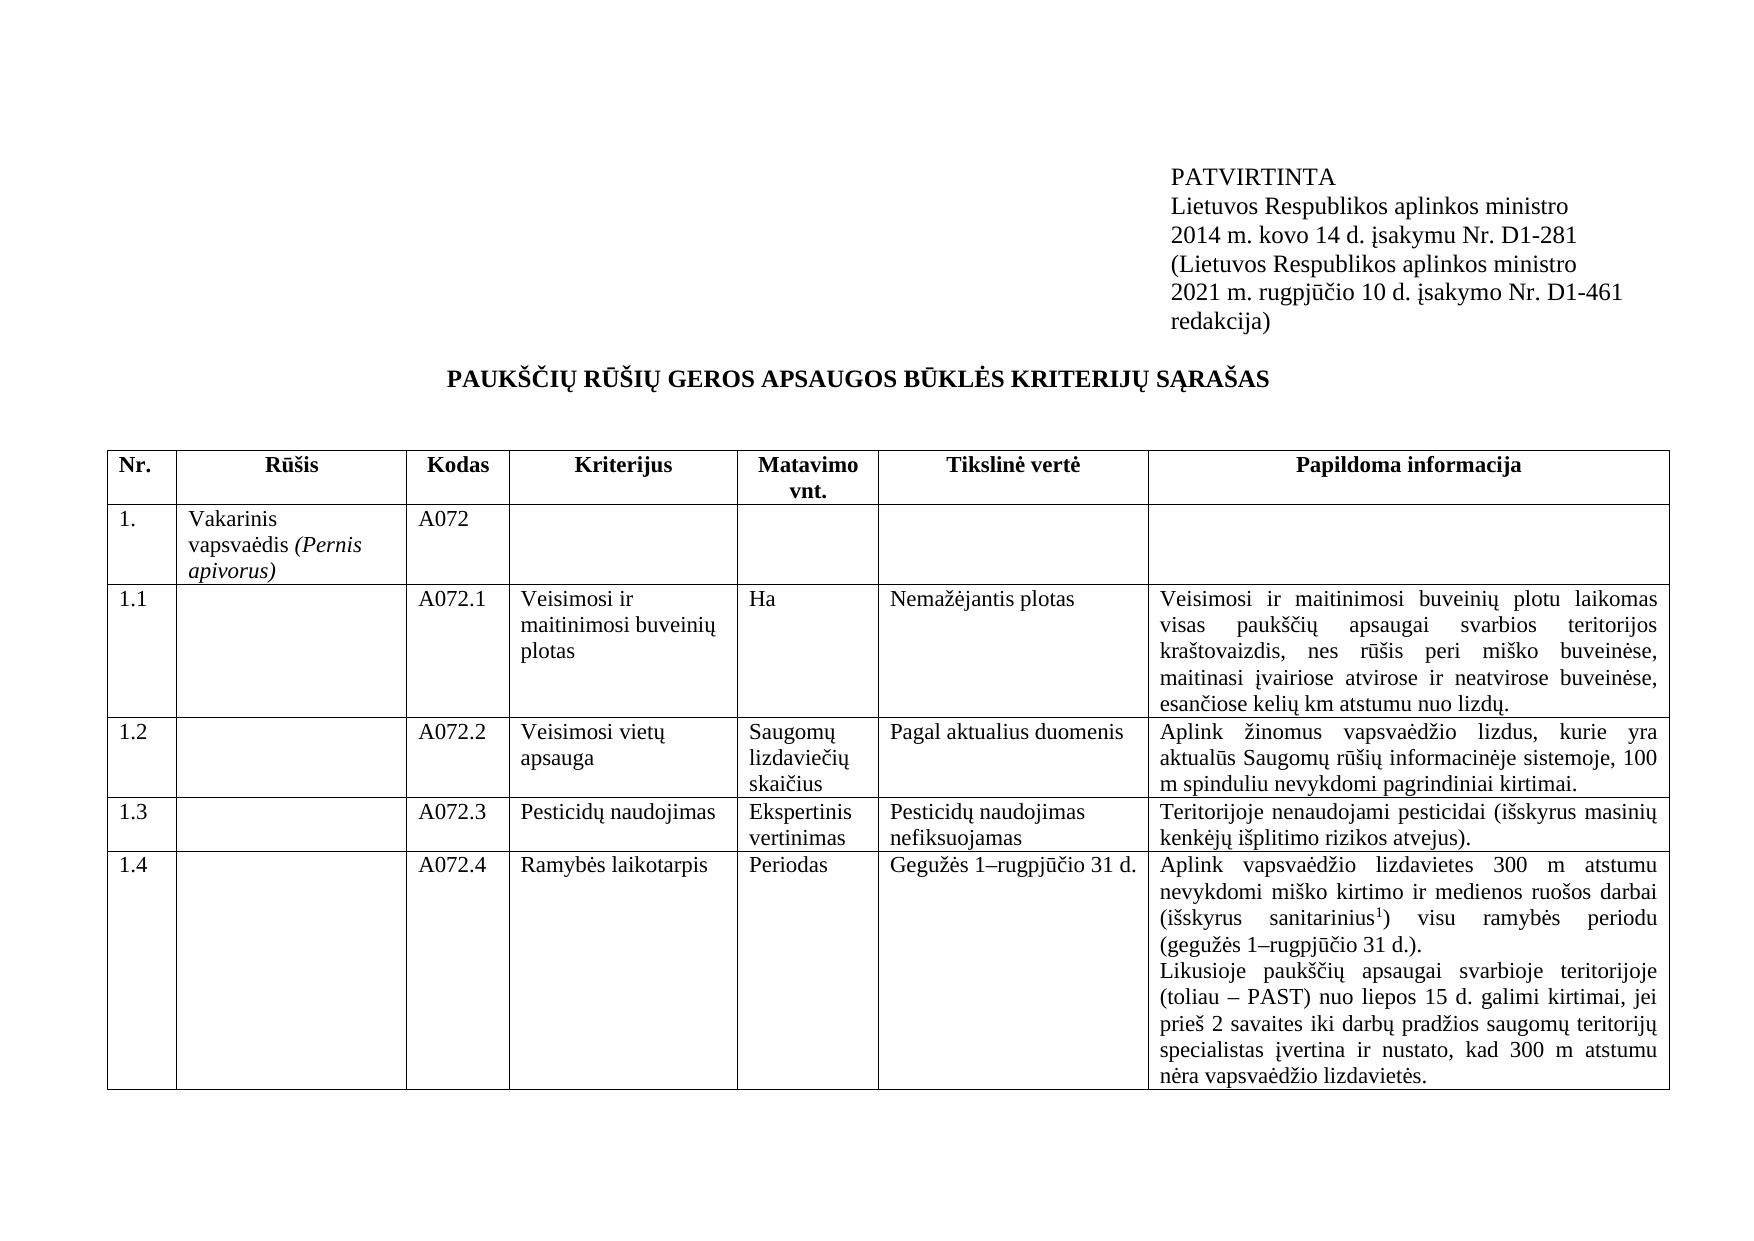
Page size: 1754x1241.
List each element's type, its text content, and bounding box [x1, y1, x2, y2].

table_cell [177, 585, 406, 717]
text Lietuvos Respublikos aplinkos ministro [1171, 191, 1642, 220]
table_cell 1.3 [108, 798, 176, 851]
table_cell A072.3 [407, 798, 509, 851]
table_cell Teritorijoje nenaudojami pesticidai (išskyrus masinių kenkėjų išplitimo rizikos atvejus). [1149, 798, 1669, 851]
table_header Kriterijus [510, 451, 737, 504]
table_cell Aplink žinomus vapsvaėdžio lizdus, kurie yra aktualūs Saugomų rūšių informacinėje sistemoje, 100 m spinduliu nevykdomi pagrindiniai kirtimai. [1149, 718, 1669, 797]
table_cell 1.2 [108, 718, 176, 797]
table_cell A072.2 [407, 718, 509, 797]
table_cell Vakarinis vapsvaėdis (Pernis apivorus) [177, 505, 406, 584]
table_cell Periodas [738, 852, 878, 1089]
table_cell 1. [108, 505, 176, 584]
table_cell Ekspertinis vertinimas [738, 798, 878, 851]
table_cell [177, 718, 406, 797]
table_cell [1149, 505, 1669, 584]
text Paukščių rūšių geros apsaugos būklės kriterijŲ SĄRAŠAS [107, 364, 1609, 392]
table_cell [738, 505, 878, 584]
table_cell [177, 852, 406, 1089]
text 2014 m. kovo 14 d. įsakymu Nr. D1-281 [1171, 220, 1642, 249]
text redakcija) [1171, 306, 1642, 335]
table_cell Ha [738, 585, 878, 717]
table_cell Saugomų lizdaviečių skaičius [738, 718, 878, 797]
table_header Kodas [407, 451, 509, 504]
table_cell A072 [407, 505, 509, 584]
text 2021 m. rugpjūčio 10 d. įsakymo Nr. D1-461 [1171, 277, 1642, 306]
table_cell Pagal aktualius duomenis [879, 718, 1148, 797]
table_cell 1.1 [108, 585, 176, 717]
table_cell Veisimosi vietų apsauga [510, 718, 737, 797]
table_cell Gegužės 1–rugpjūčio 31 d. [879, 852, 1148, 1089]
table_cell Pesticidų naudojimas [510, 798, 737, 851]
table_header Papildoma informacija [1149, 451, 1669, 504]
table_cell Aplink vapsvaėdžio lizdavietes 300 m atstumu nevykdomi miško kirtimo ir medienos ruošos darbai (išskyrus sanitarinius1) visu ramybės periodu (gegužės 1–rugpjūčio 31 d.). Likusioje paukščių apsaugai svarbioje teritorijoje (toliau – PAST) nuo liepos 15 d. galimi kirtimai, jei prieš 2 savaites iki darbų pradžios saugomų teritorijų specialistas įvertina ir nustato, kad 300 m atstumu nėra vapsvaėdžio lizdavietės. [1149, 852, 1669, 1089]
table_header Tikslinė vertė [879, 451, 1148, 504]
table_cell Veisimosi ir maitinimosi buveinių plotu laikomas visas paukščių apsaugai svarbios teritorijos kraštovaizdis, nes rūšis peri miško buveinėse, maitinasi įvairiose atvirose ir neatvirose buveinėse, esančiose kelių km atstumu nuo lizdų. [1149, 585, 1669, 717]
table_cell Veisimosi ir maitinimosi buveinių plotas [510, 585, 737, 717]
table_header Nr. [108, 451, 176, 504]
table_header Rūšis [177, 451, 406, 504]
table_cell A072.4 [407, 852, 509, 1089]
table_header Matavimo vnt. [738, 451, 878, 504]
text PATVIRTINTA [1171, 162, 1642, 191]
text (Lietuvos Respublikos aplinkos ministro [1171, 249, 1642, 277]
table_cell Ramybės laikotarpis [510, 852, 737, 1089]
table_cell Pesticidų naudojimas nefiksuojamas [879, 798, 1148, 851]
table_cell [879, 505, 1148, 584]
table_cell A072.1 [407, 585, 509, 717]
table_cell [177, 798, 406, 851]
table_cell [510, 505, 737, 584]
table_cell 1.4 [108, 852, 176, 1089]
table_cell Nemažėjantis plotas [879, 585, 1148, 717]
